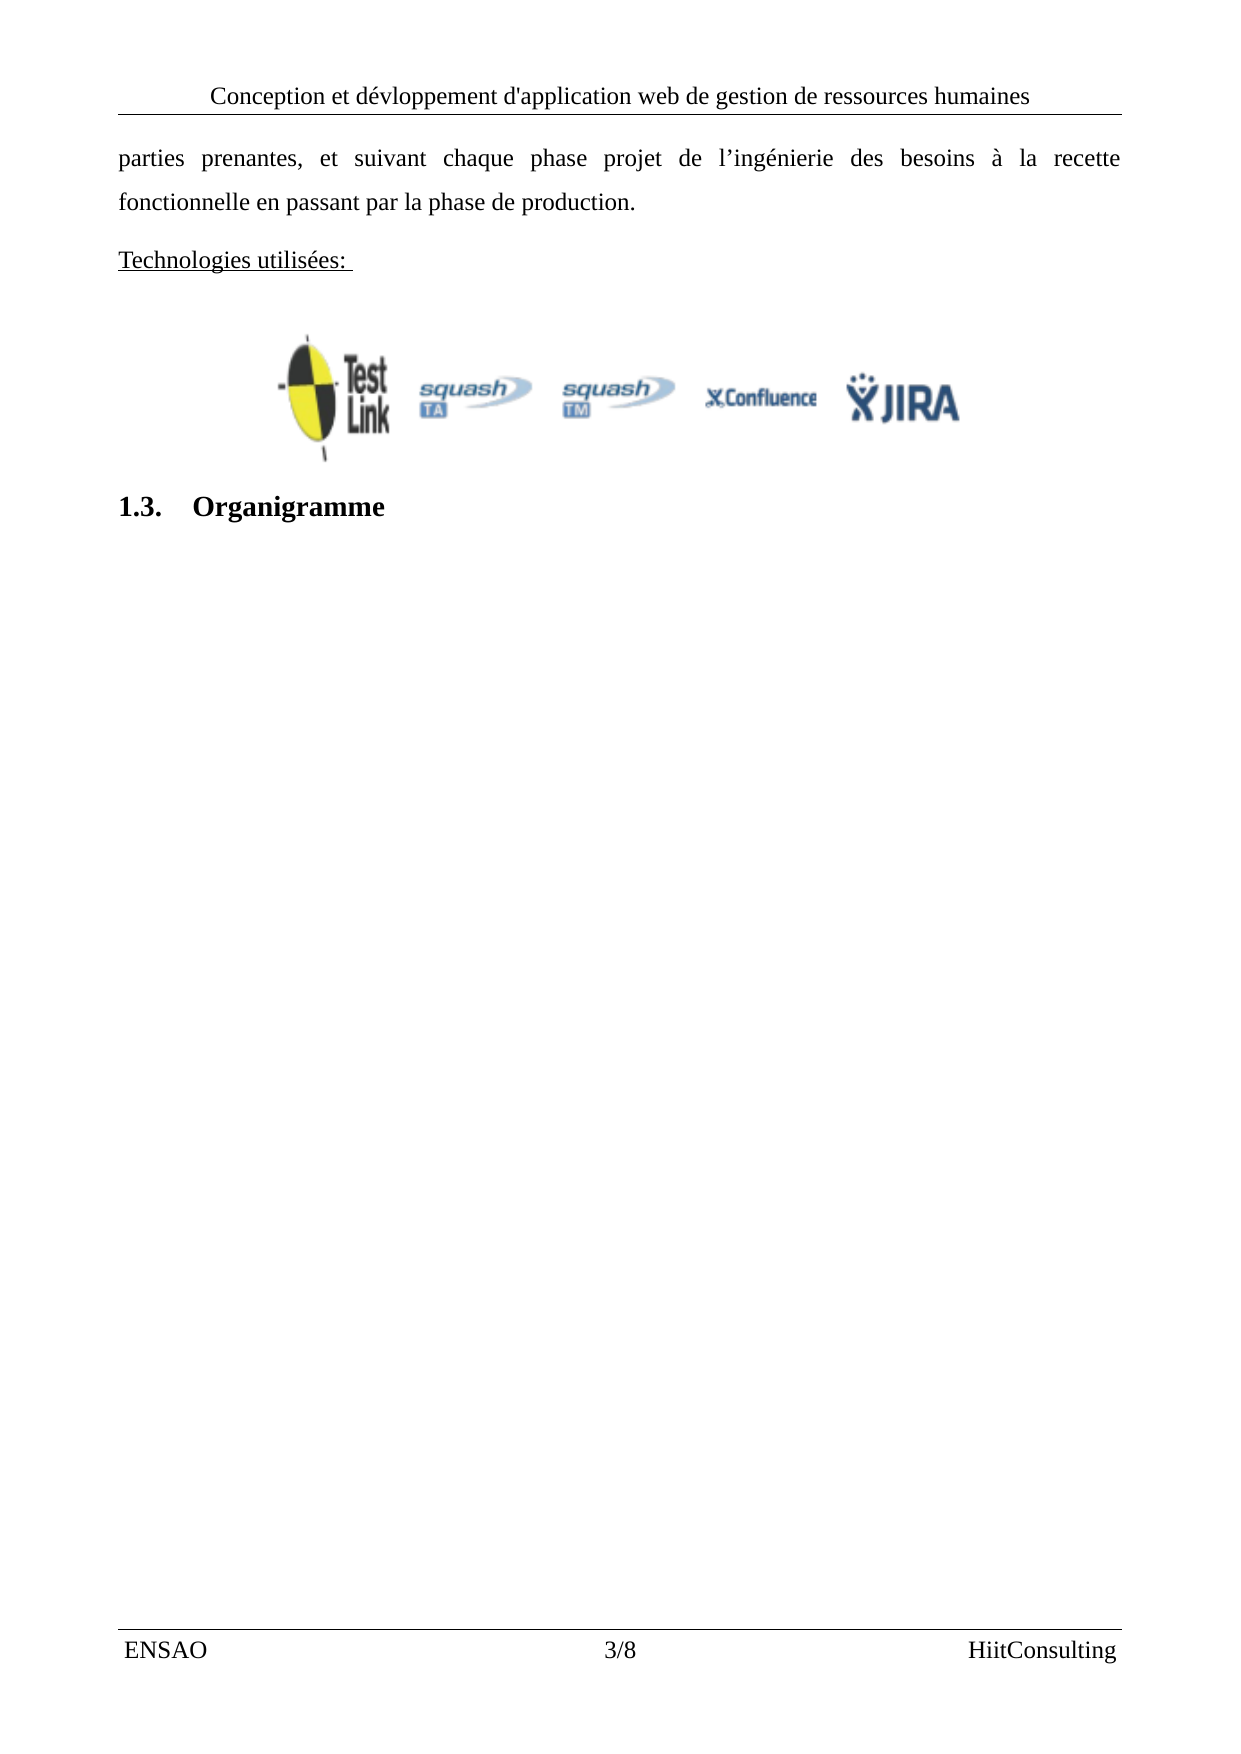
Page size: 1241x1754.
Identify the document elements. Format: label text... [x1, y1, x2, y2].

text parties prenantes, et suivant chaque phase projet de l’ingénierie des besoins à la recette fonctionnelle en passant par la phase de production. [118, 143, 1122, 215]
picture [257, 322, 983, 473]
text Technologies utilisées: [118, 245, 1122, 273]
text 1.3. Organigramme [118, 303, 1122, 523]
